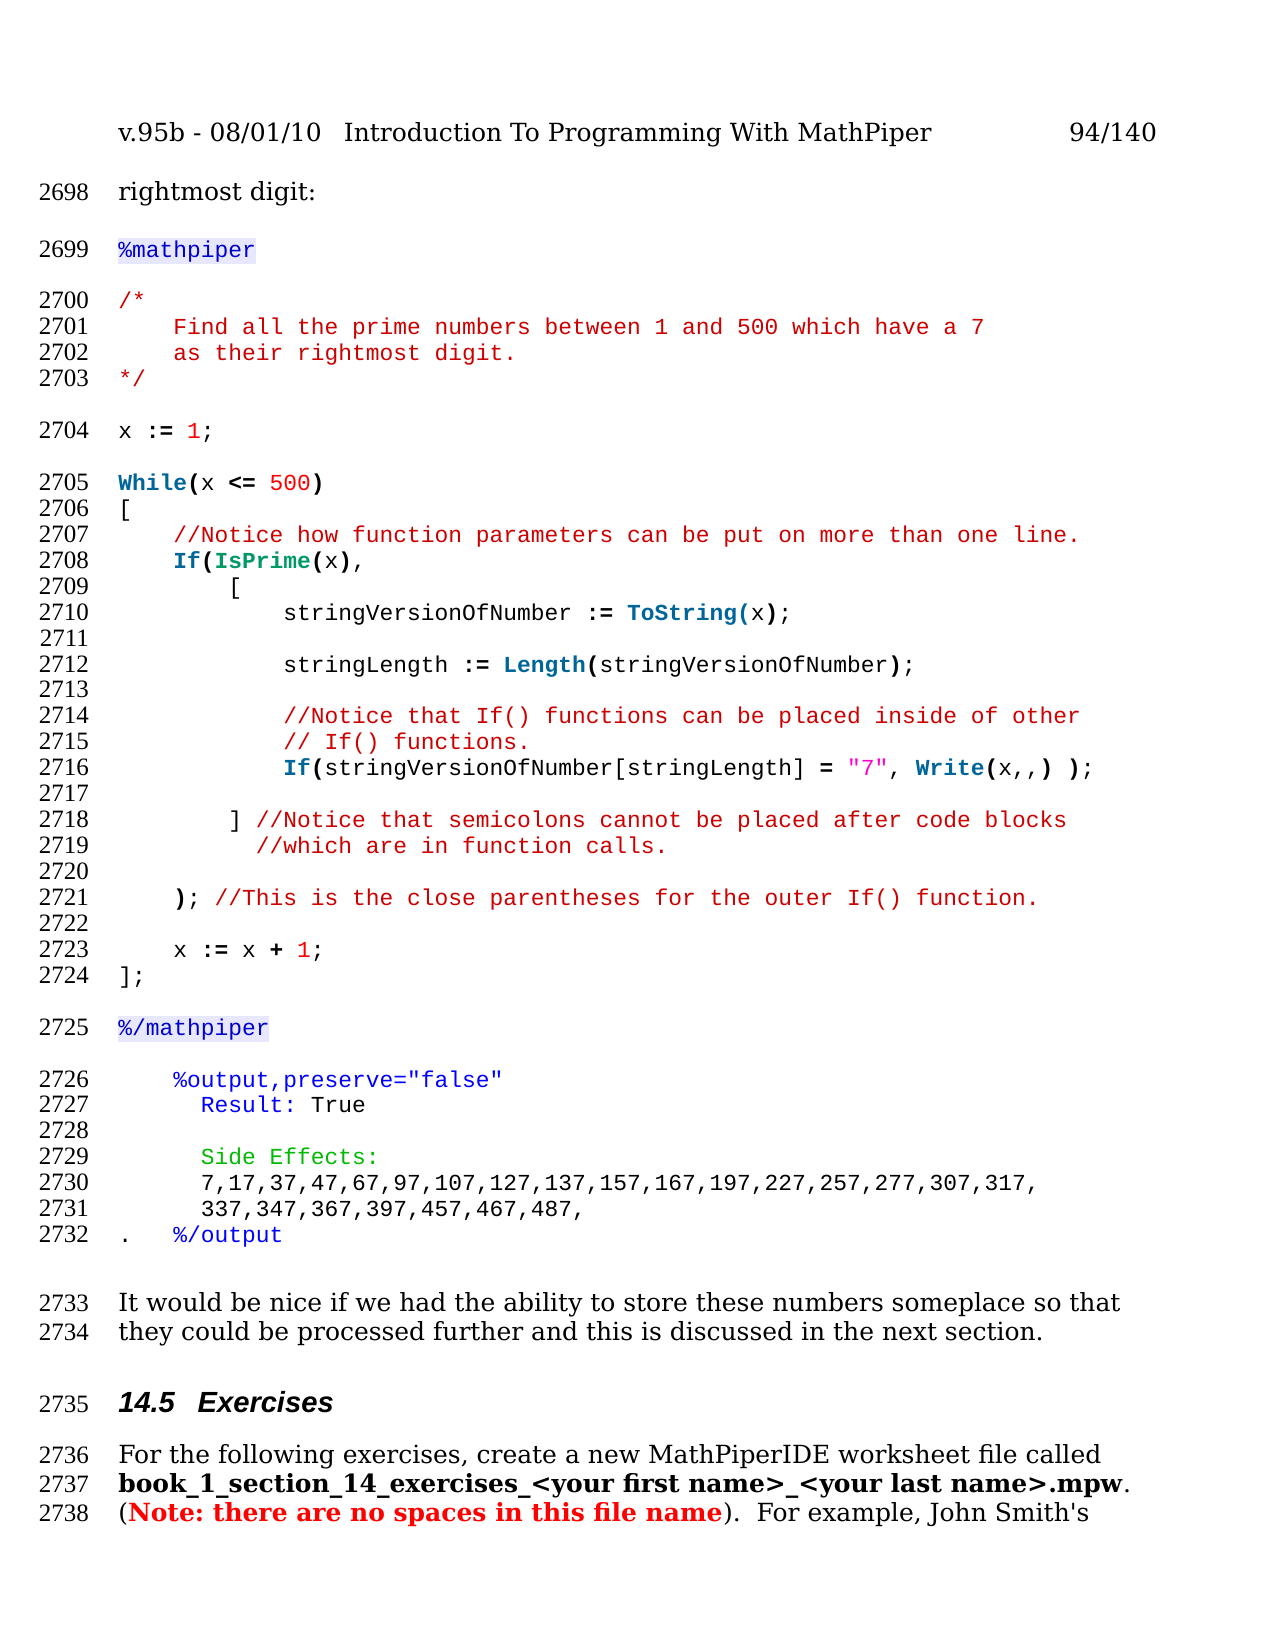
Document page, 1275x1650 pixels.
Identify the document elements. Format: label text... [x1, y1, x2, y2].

text 7,17,37,47,67,97,107,127,137,157,167,197,227,257,277,307,317, [118, 1172, 1157, 1198]
text 337,347,367,397,457,467,487, [118, 1198, 1157, 1223]
text Side Effects: [118, 1146, 1157, 1172]
text %/mathpiper [118, 1016, 1157, 1042]
text It would be nice if we had the ability to store these numbers someplace so that they could be processed further and this is discussed in the next section. [118, 1288, 1157, 1346]
text rightmost digit: [118, 177, 1157, 206]
text //Notice that If() functions can be placed inside of other [118, 705, 1157, 731]
text ]; [118, 964, 1157, 990]
text as their rightmost digit. [118, 342, 1157, 368]
text [ [118, 575, 1157, 601]
subtitle Exercises [118, 1385, 1157, 1419]
text Find all the prime numbers between 1 and 500 which have a 7 [118, 316, 1157, 342]
text %output,preserve="false" [118, 1068, 1157, 1094]
text If(stringVersionOfNumber[stringLength] = "7", Write(x,,) ); [118, 757, 1157, 783]
text [ [118, 497, 1157, 523]
text While(x <= 500) [118, 471, 1157, 497]
text %mathpiper [118, 238, 1157, 264]
text */ [118, 368, 1157, 393]
text // If() functions. [118, 731, 1157, 757]
text ); //This is the close parentheses for the outer If() function. [118, 886, 1157, 912]
text x := x + 1; [118, 938, 1157, 964]
text For the following exercises, create a new MathPiperIDE worksheet file called book_1_section_14_exercises_<your first name>_<your last name>.mpw. (Note: there are no spaces in this file name). For example, John Smith's [118, 1440, 1157, 1528]
text stringVersionOfNumber := ToString(x); [118, 601, 1157, 627]
text ] //Notice that semicolons cannot be placed after code blocks [118, 808, 1157, 834]
text /* [118, 290, 1157, 316]
text . %/output [118, 1223, 1157, 1249]
text //which are in function calls. [118, 834, 1157, 860]
text x := 1; [118, 419, 1157, 445]
text stringLength := Length(stringVersionOfNumber); [118, 653, 1157, 679]
text If(IsPrime(x), [118, 549, 1157, 575]
text //Notice how function parameters can be put on more than one line. [118, 523, 1157, 549]
text Result: True [118, 1094, 1157, 1120]
